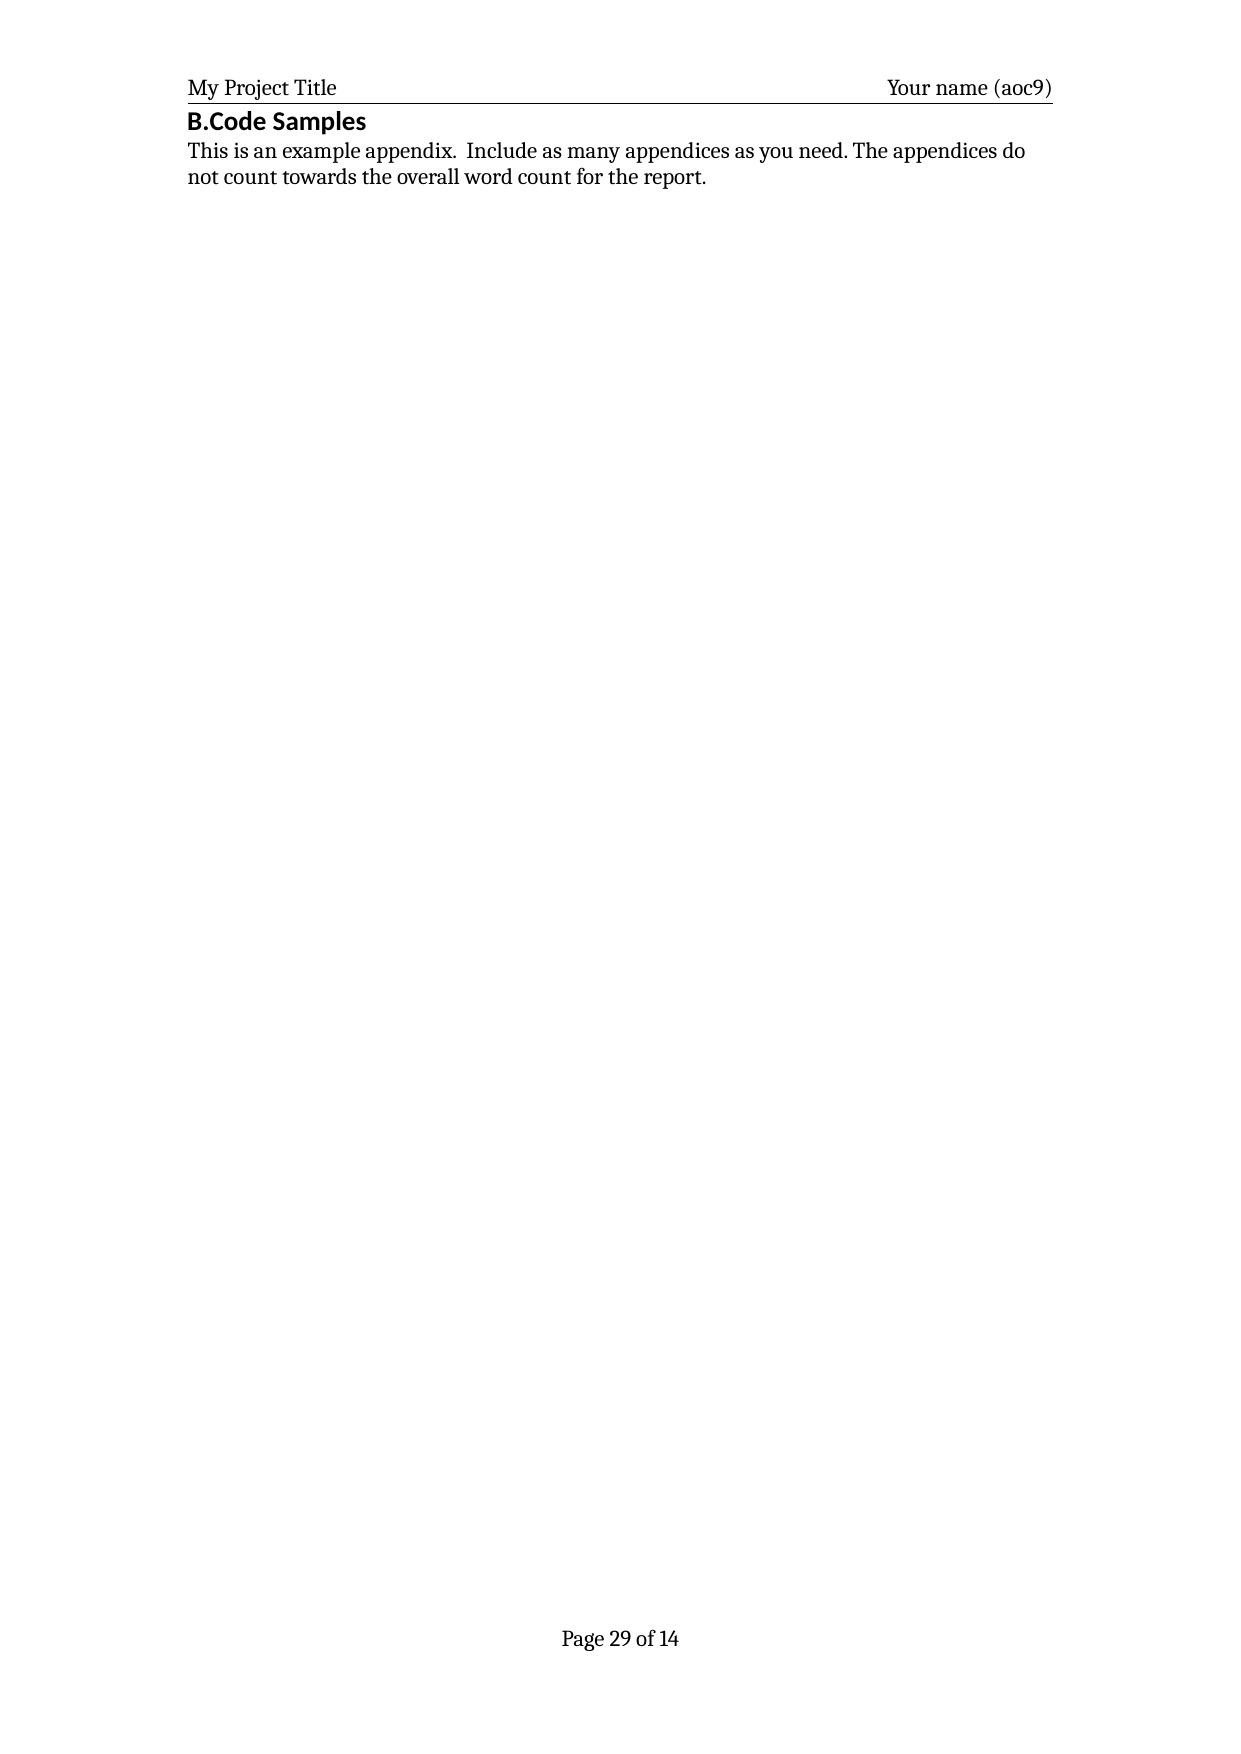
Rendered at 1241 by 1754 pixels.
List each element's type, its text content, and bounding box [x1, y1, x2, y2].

text This is an example appendix. Include as many appendices as you need. The appendices do not count towards the overall word count for the report. [187, 137, 1053, 190]
list Code Samples [187, 104, 1053, 137]
